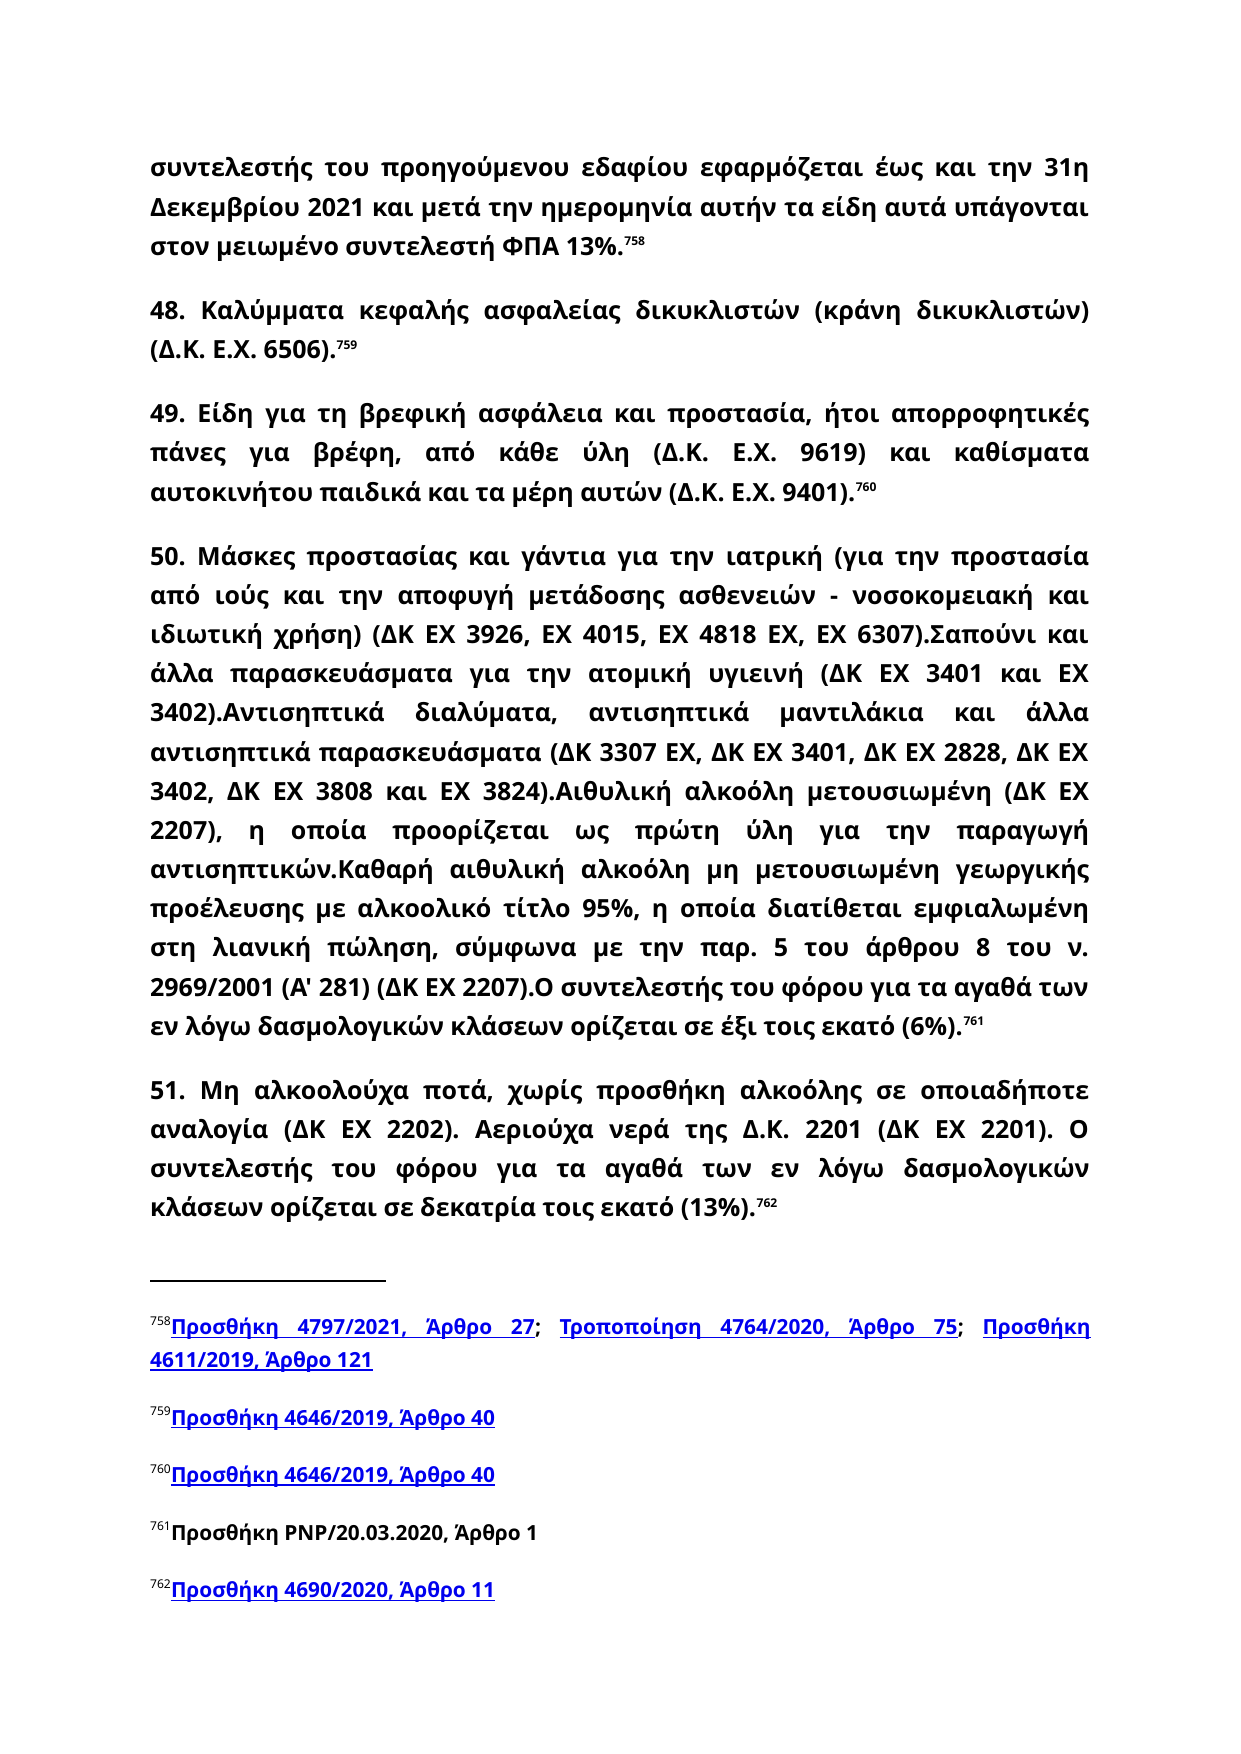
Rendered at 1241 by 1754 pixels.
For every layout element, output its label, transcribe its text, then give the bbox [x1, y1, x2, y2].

text 48. Καλύμματα κεφαλής ασφαλείας δικυκλιστών (κράνη δικυκλιστών) (Δ.Κ. Ε.Χ. 6506). [150, 292, 1090, 366]
text Προσθήκη 4646/2019, Άρθρο 40 [150, 1403, 1090, 1431]
text 49. Είδη για τη βρεφική ασφάλεια και προστασία, ήτοι απορροφητικές πάνες για βρέφη, από κάθε ύλη (Δ.Κ. Ε.Χ. 9619) και καθίσματα αυτοκινήτου παιδικά και τα μέρη αυτών (Δ.Κ. Ε.Χ. 9401). [150, 396, 1090, 508]
text συντελεστής του προηγούμενου εδαφίου εφαρμόζεται έως και την 31η Δεκεμβρίου 2021 και μετά την ημερομηνία αυτήν τα είδη αυτά υπάγονται στον μειωμένο συντελεστή ΦΠΑ 13%. [150, 150, 1090, 262]
text Προσθήκη 4646/2019, Άρθρο 40 [150, 1460, 1090, 1489]
text Προσθήκη PNP/20.03.2020, Άρθρο 1 [150, 1518, 1090, 1546]
text Προσθήκη 4690/2020, Άρθρο 11 [150, 1576, 1090, 1604]
text 51. Μη αλκοολούχα ποτά, χωρίς προσθήκη αλκοόλης σε οποιαδήποτε αναλογία (ΔΚ ΕΧ 2202). Αεριούχα νερά της Δ.Κ. 2201 (ΔΚ ΕΧ 2201). Ο συντελεστής του φόρου για τα αγαθά των εν λόγω δασμολογικών κλάσεων ορίζεται σε δεκατρία τοις εκατό (13%). [150, 1072, 1090, 1224]
text 50. Μάσκες προστασίας και γάντια για την ιατρική (για την προστασία από ιούς και την αποφυγή μετάδοσης ασθενειών - νοσοκομειακή και ιδιωτική χρήση) (ΔΚ ΕΧ 3926, ΕΧ 4015, ΕΧ 4818 ΕΧ, ΕΧ 6307).Σαπούνι και άλλα παρασκευάσματα για την ατομική υγιεινή (ΔΚ ΕΧ 3401 και ΕΧ 3402).Αντισηπτικά διαλύματα, αντισηπτικά μαντιλάκια και άλλα αντισηπτικά παρασκευάσματα (ΔΚ 3307 ΕΧ, ΔΚ ΕΧ 3401, ΔΚ ΕΧ 2828, ΔΚ ΕΧ 3402, ΔΚ ΕΧ 3808 και ΕΧ 3824).Αιθυλική αλκοόλη μετουσιωμένη (ΔΚ ΕΧ 2207), η οποία προορίζεται ως πρώτη ύλη για την παραγωγή αντισηπτικών.Καθαρή αιθυλική αλκοόλη μη μετουσιωμένη γεωργικής προέλευσης με αλκοολικό τίτλο 95%, η οποία διατίθεται εμφιαλωμένη στη λιανική πώληση, σύμφωνα με την παρ. 5 του άρθρου 8 του ν. 2969/2001 (Α' 281) (ΔΚ ΕΧ 2207).Ο συντελεστής του φόρου για τα αγαθά των εν λόγω δασμολογικών κλάσεων ορίζεται σε έξι τοις εκατό (6%). [150, 538, 1090, 1042]
text Προσθήκη 4797/2021, Άρθρο 27; Τροποποίηση 4764/2020, Άρθρο 75; Προσθήκη 4611/2019, Άρθρο 121 [150, 1312, 1090, 1373]
